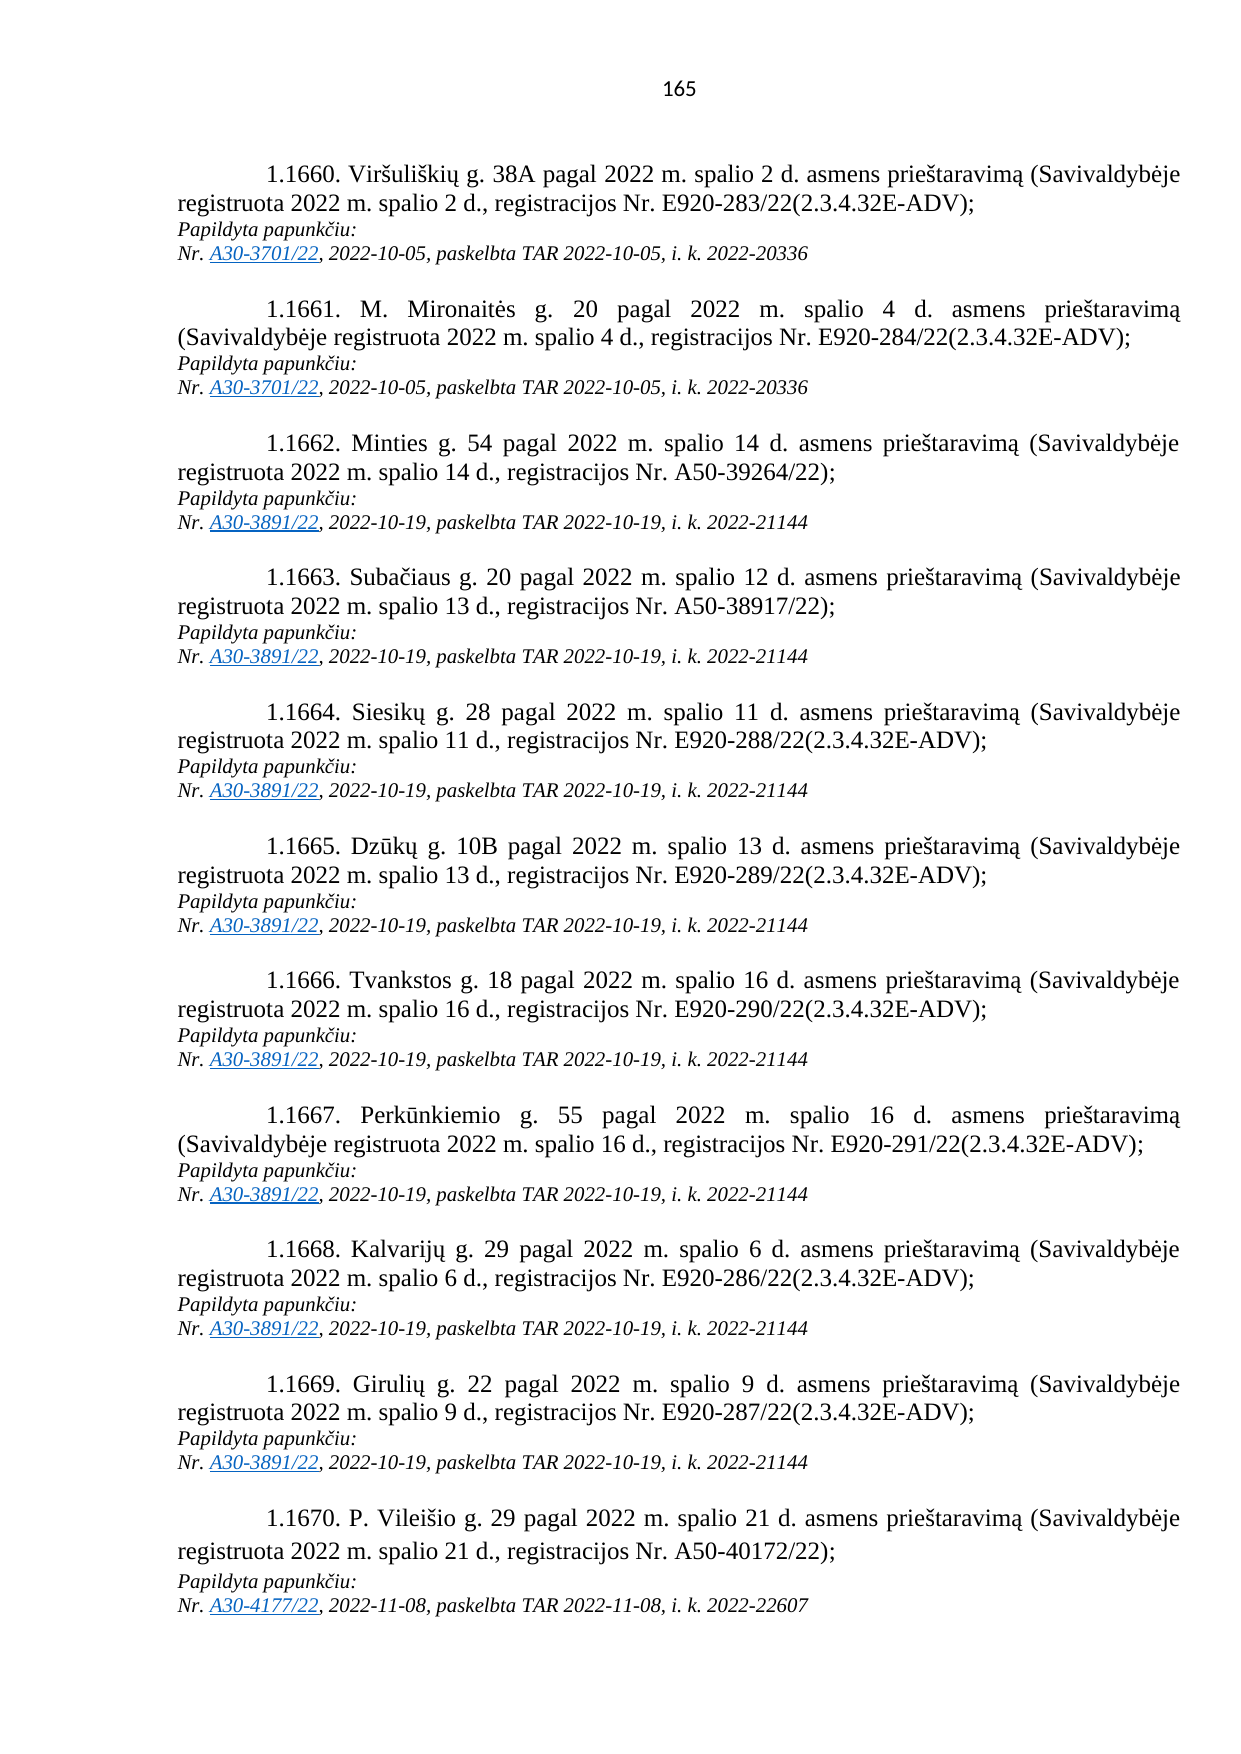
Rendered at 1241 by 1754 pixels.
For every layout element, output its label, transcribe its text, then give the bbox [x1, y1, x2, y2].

text Papildyta papunkčiu: [177, 1569, 1181, 1593]
text Nr. A30-3891/22, 2022-10-19, paskelbta TAR 2022-10-19, i. k. 2022-21144 [177, 778, 1181, 802]
text 1.1666. Tvankstos g. 18 pagal 2022 m. spalio 16 d. asmens prieštaravimą (Savivaldybėje registruota 2022 m. spalio 16 d., registracijos Nr. E920-290/22(2.3.4.32E-ADV); [177, 966, 1181, 1023]
text 1.1663. Subačiaus g. 20 pagal 2022 m. spalio 12 d. asmens prieštaravimą (Savivaldybėje registruota 2022 m. spalio 13 d., registracijos Nr. A50-38917/22); [177, 562, 1181, 620]
text Nr. A30-4177/22, 2022-11-08, paskelbta TAR 2022-11-08, i. k. 2022-22607 [177, 1593, 1181, 1617]
text Nr. A30-3891/22, 2022-10-19, paskelbta TAR 2022-10-19, i. k. 2022-21144 [177, 1316, 1181, 1340]
text Nr. A30-3891/22, 2022-10-19, paskelbta TAR 2022-10-19, i. k. 2022-21144 [177, 1047, 1181, 1071]
text 1.1661. M. Mironaitės g. 20 pagal 2022 m. spalio 4 d. asmens prieštaravimą (Savivaldybėje registruota 2022 m. spalio 4 d., registracijos Nr. E920-284/22(2.3.4.32E-ADV); [177, 294, 1181, 351]
text Nr. A30-3701/22, 2022-10-05, paskelbta TAR 2022-10-05, i. k. 2022-20336 [177, 375, 1181, 399]
text Nr. A30-3701/22, 2022-10-05, paskelbta TAR 2022-10-05, i. k. 2022-20336 [177, 241, 1181, 265]
text Papildyta papunkčiu: [177, 486, 1181, 510]
text Nr. A30-3891/22, 2022-10-19, paskelbta TAR 2022-10-19, i. k. 2022-21144 [177, 913, 1181, 937]
text Papildyta papunkčiu: [177, 754, 1181, 778]
text Papildyta papunkčiu: [177, 217, 1181, 241]
text Nr. A30-3891/22, 2022-10-19, paskelbta TAR 2022-10-19, i. k. 2022-21144 [177, 510, 1181, 534]
text Nr. A30-3891/22, 2022-10-19, paskelbta TAR 2022-10-19, i. k. 2022-21144 [177, 1182, 1181, 1206]
text 1.1670. P. Vileišio g. 29 pagal 2022 m. spalio 21 d. asmens prieštaravimą (Savivaldybėje registruota 2022 m. spalio 21 d., registracijos Nr. A50-40172/22); [177, 1503, 1181, 1565]
text Papildyta papunkčiu: [177, 1292, 1181, 1316]
text Papildyta papunkčiu: [177, 620, 1181, 644]
text Papildyta papunkčiu: [177, 1023, 1181, 1047]
text 1.1660. Viršuliškių g. 38A pagal 2022 m. spalio 2 d. asmens prieštaravimą (Savivaldybėje registruota 2022 m. spalio 2 d., registracijos Nr. E920-283/22(2.3.4.32E-ADV); [177, 159, 1181, 217]
text Papildyta papunkčiu: [177, 889, 1181, 913]
text 1.1662. Minties g. 54 pagal 2022 m. spalio 14 d. asmens prieštaravimą (Savivaldybėje registruota 2022 m. spalio 14 d., registracijos Nr. A50-39264/22); [177, 428, 1181, 486]
text Papildyta papunkčiu: [177, 1426, 1181, 1450]
text 1.1667. Perkūnkiemio g. 55 pagal 2022 m. spalio 16 d. asmens prieštaravimą (Savivaldybėje registruota 2022 m. spalio 16 d., registracijos Nr. E920-291/22(2.3.4.32E-ADV); [177, 1100, 1181, 1157]
text Papildyta papunkčiu: [177, 1157, 1181, 1182]
text Papildyta papunkčiu: [177, 351, 1181, 375]
text Nr. A30-3891/22, 2022-10-19, paskelbta TAR 2022-10-19, i. k. 2022-21144 [177, 644, 1181, 668]
text 1.1664. Siesikų g. 28 pagal 2022 m. spalio 11 d. asmens prieštaravimą (Savivaldybėje registruota 2022 m. spalio 11 d., registracijos Nr. E920-288/22(2.3.4.32E-ADV); [177, 697, 1181, 754]
text 1.1669. Girulių g. 22 pagal 2022 m. spalio 9 d. asmens prieštaravimą (Savivaldybėje registruota 2022 m. spalio 9 d., registracijos Nr. E920-287/22(2.3.4.32E-ADV); [177, 1369, 1181, 1426]
text 1.1668. Kalvarijų g. 29 pagal 2022 m. spalio 6 d. asmens prieštaravimą (Savivaldybėje registruota 2022 m. spalio 6 d., registracijos Nr. E920-286/22(2.3.4.32E-ADV); [177, 1234, 1181, 1292]
text Nr. A30-3891/22, 2022-10-19, paskelbta TAR 2022-10-19, i. k. 2022-21144 [177, 1450, 1181, 1474]
text 1.1665. Dzūkų g. 10B pagal 2022 m. spalio 13 d. asmens prieštaravimą (Savivaldybėje registruota 2022 m. spalio 13 d., registracijos Nr. E920-289/22(2.3.4.32E-ADV); [177, 831, 1181, 889]
